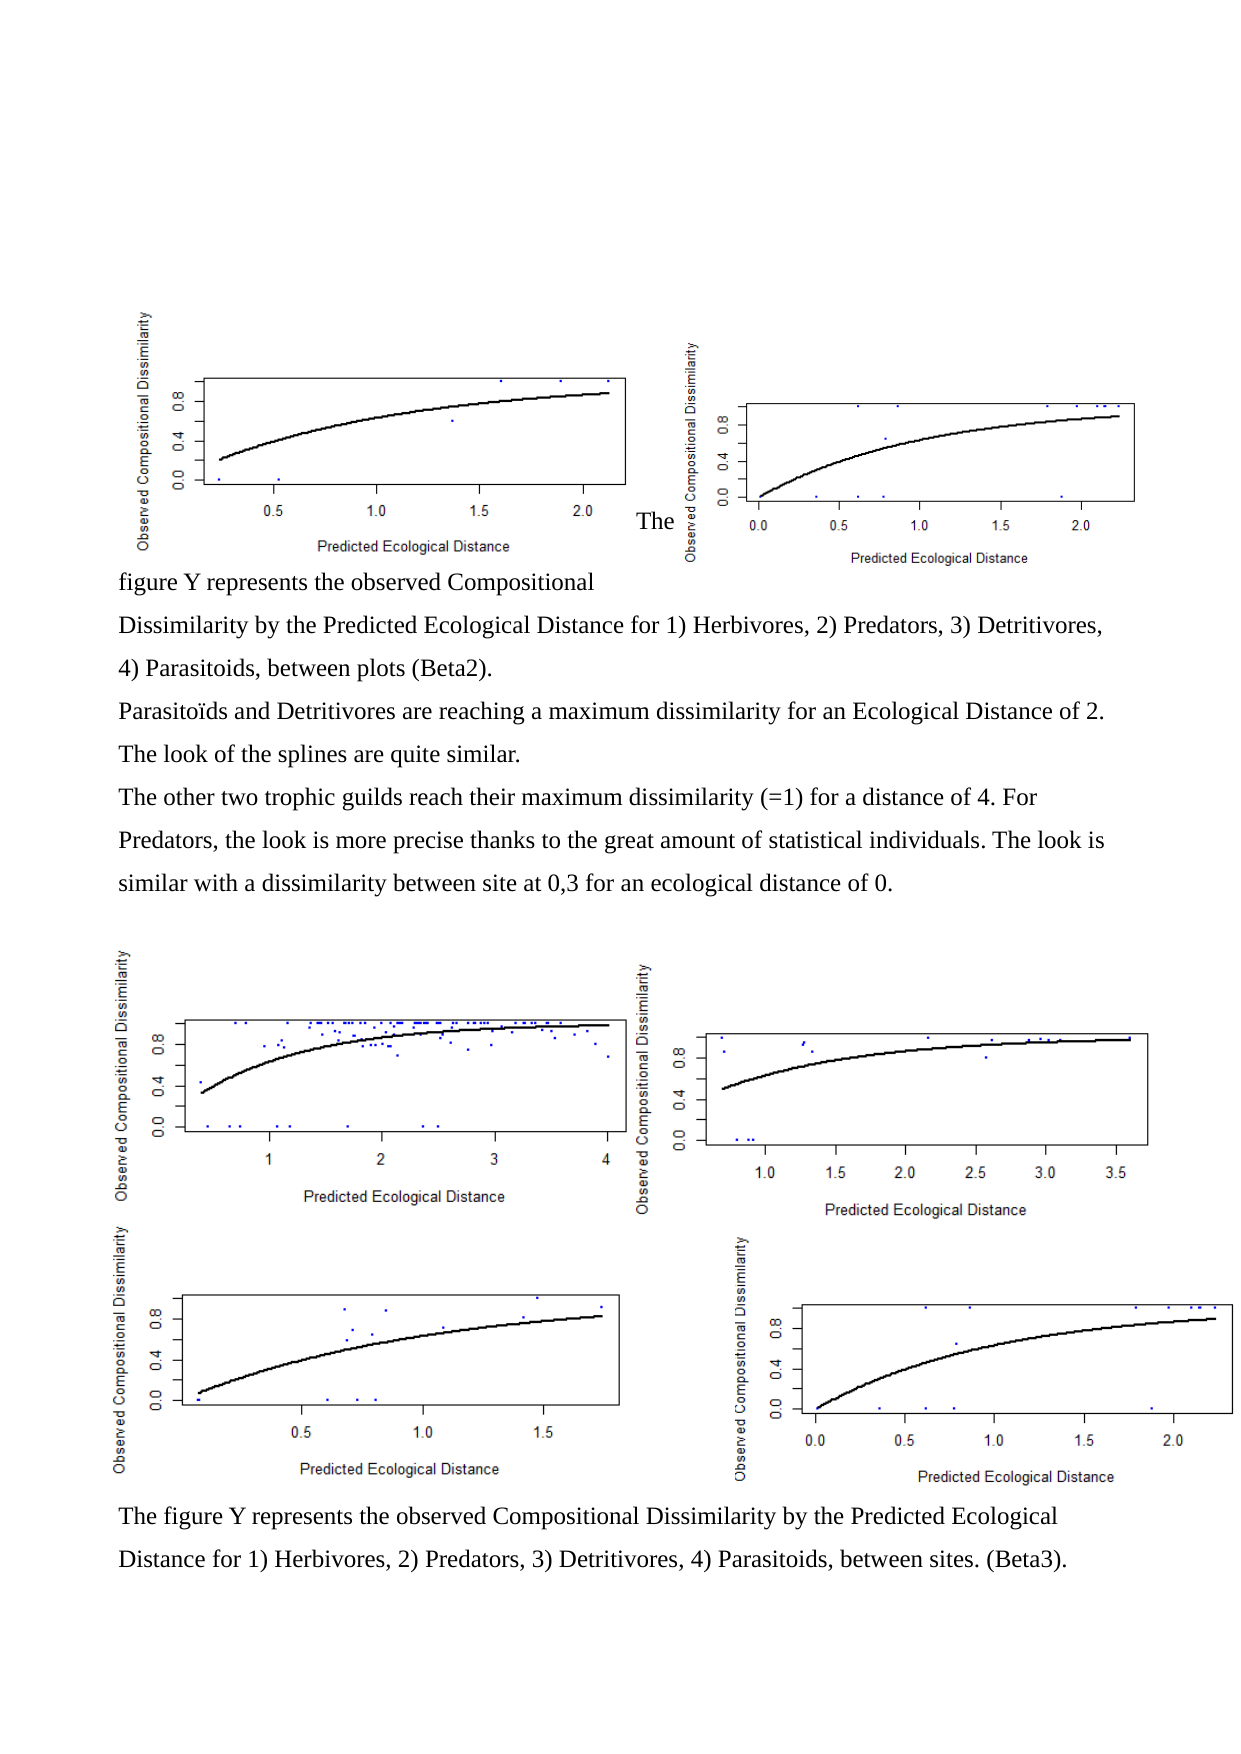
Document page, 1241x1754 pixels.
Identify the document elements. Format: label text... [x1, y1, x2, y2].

picture [112, 1220, 621, 1479]
text The figure Y represents the observed Compositional Dissimilarity by the Predicted Ecological Distance for 1) Herbivores, 2) Predators, 3) Detritivores, 4) Parasitoids, between sites. (Beta3). [118, 1501, 1122, 1573]
picture [114, 944, 1153, 1228]
text The other two trophic guilds reach their maximum dissimilarity (=1) for a distance of 4. For Predators, the look is more precise thanks to the great amount of statistical individuals. The look is similar with a dissimilarity between site at 0,3 for an ecological distance of 0. [118, 782, 1122, 897]
picture [735, 1234, 1240, 1490]
text The figure Y represents the observed Compositional Dissimilarity by the Predicted Ecological Distance for 1) Herbivores, 2) Predators, 3) Detritivores, 4) Parasitoids, between plots (Beta2). [118, 506, 1122, 682]
picture [135, 308, 636, 567]
picture [682, 337, 1142, 572]
text Parasitoïds and Detritivores are reaching a maximum dissimilarity for an Ecological Distance of 2. The look of the splines are quite similar. [118, 696, 1122, 768]
